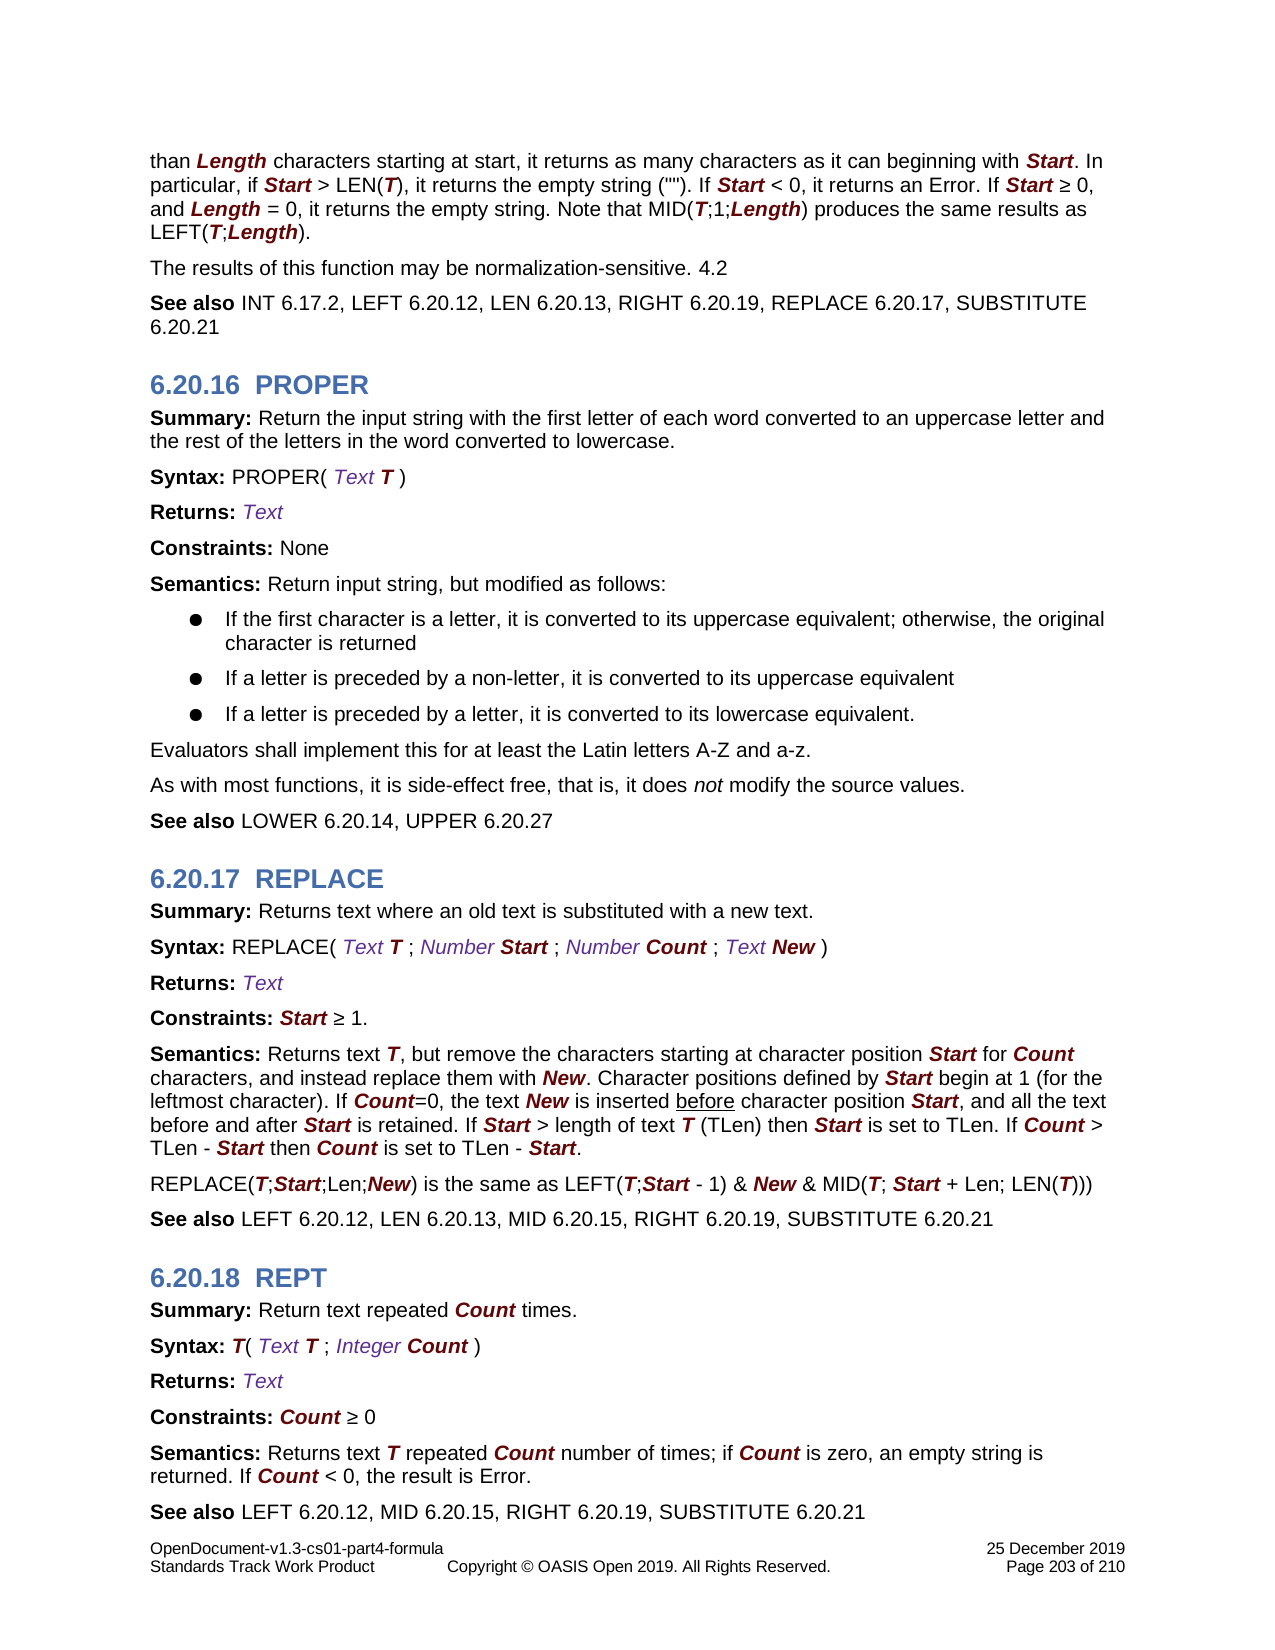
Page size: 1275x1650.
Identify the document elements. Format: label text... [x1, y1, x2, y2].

text See also INT 6.17.2, LEFT 6.20.12, LEN 6.20.13, RIGHT 6.20.19, REPLACE 6.20.17, SUBSTITUTE 6.20.21 [150, 292, 1125, 339]
text The results of this function may be normalization-sensitive. 4.2 [150, 256, 1125, 280]
text Returns: Text [150, 971, 1125, 995]
text See also LOWER 6.20.14, UPPER 6.20.27 [150, 809, 1125, 833]
list If the first character is a letter, it is converted to its uppercase equivalent; otherwise, the original character is returned [187, 608, 1125, 655]
text Constraints: None [150, 536, 1125, 560]
text As with most functions, it is side-effect free, that is, it does not modify the source values. [150, 774, 1125, 797]
text Summary: Return the input string with the first letter of each word converted to an uppercase letter and the rest of the letters in the word converted to lowercase. [150, 406, 1125, 453]
text See also LEFT 6.20.12, LEN 6.20.13, MID 6.20.15, RIGHT 6.20.19, SUBSTITUTE 6.20.21 [150, 1208, 1125, 1231]
list If a letter is preceded by a letter, it is converted to its lowercase equivalent. [187, 702, 1125, 726]
list If a letter is preceded by a non-letter, it is converted to its uppercase equivalent [187, 667, 1125, 690]
text Syntax: T( Text T ; Integer Count ) [150, 1334, 1125, 1358]
text Constraints: Start ≥ 1. [150, 1007, 1125, 1030]
subtitle PROPER [150, 370, 1125, 400]
text Summary: Returns text where an old text is substituted with a new text. [150, 900, 1125, 923]
text Summary: Return text repeated Count times. [150, 1298, 1125, 1322]
text than Length characters starting at start, it returns as many characters as it can beginning with Start. In particular, if Start > LEN(T), it returns the empty string (""). If Start < 0, it returns an Error. If Start ≥ 0, and Length = 0, it returns the empty string. Note that MID(T;1;Length) produces the same results as LEFT(T;Length). [150, 150, 1125, 244]
text Syntax: REPLACE( Text T ; Number Start ; Number Count ; Text New ) [150, 936, 1125, 959]
text Syntax: PROPER( Text T ) [150, 465, 1125, 489]
text Semantics: Return input string, but modified as follows: [150, 572, 1125, 596]
text Evaluators shall implement this for at least the Latin letters A-Z and a-z. [150, 738, 1125, 762]
text Constraints: Count ≥ 0 [150, 1405, 1125, 1429]
text See also LEFT 6.20.12, MID 6.20.15, RIGHT 6.20.19, SUBSTITUTE 6.20.21 [150, 1500, 1125, 1524]
text Returns: Text [150, 501, 1125, 524]
text Returns: Text [150, 1370, 1125, 1393]
text Semantics: Returns text T, but remove the characters starting at character position Start for Count characters, and instead replace them with New. Character positions defined by Start begin at 1 (for the leftmost character). If Count=0, the text New is inserted before character position Start, and all the text before and after Start is retained. If Start > length of text T (TLen) then Start is set to TLen. If Count > TLen - Start then Count is set to TLen - Start. [150, 1042, 1125, 1160]
text REPLACE(T;Start;Len;New) is the same as LEFT(T;Start - 1) & New & MID(T; Start + Len; LEN(T))) [150, 1172, 1125, 1196]
text Semantics: Returns text T repeated Count number of times; if Count is zero, an empty string is returned. If Count < 0, the result is Error. [150, 1441, 1125, 1488]
subtitle REPLACE [150, 864, 1125, 894]
subtitle REPT [150, 1262, 1125, 1292]
